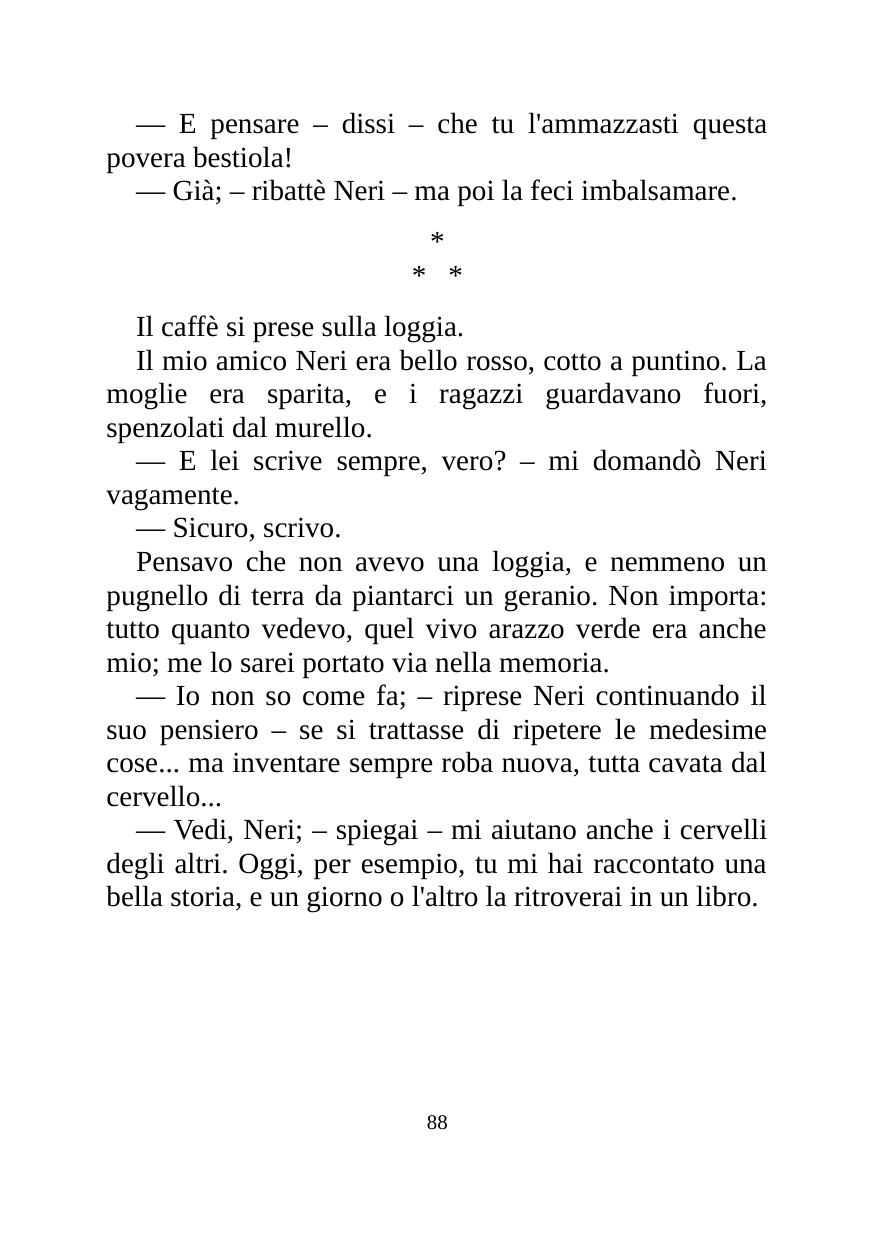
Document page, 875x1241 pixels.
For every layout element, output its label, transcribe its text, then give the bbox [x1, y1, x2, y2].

text — E lei scrive sempre, vero? – mi domandò Neri vagamente. [106, 443, 768, 511]
text — Io non so come fa; – riprese Neri continuando il suo pensiero – se si trattasse di ripetere le medesime cose... ma inventare sempre roba nuova, tutta cavata dal cervello... [106, 678, 768, 812]
text Il mio amico Neri era bello rosso, cotto a puntino. La moglie era sparita, e i ragazzi guardavano fuori, spenzolati dal murello. [106, 343, 768, 443]
text * * * [106, 224, 768, 292]
text Pensavo che non avevo una loggia, e nemmeno un pugnello di terra da piantarci un geranio. Non importa: tutto quanto vedevo, quel vivo arazzo verde era anche mio; me lo sarei portato via nella memoria. [106, 544, 768, 678]
text — Vedi, Neri; – spiegai – mi aiutano anche i cervelli degli altri. Oggi, per esempio, tu mi hai raccontato una bella storia, e un giorno o l'altro la ritroverai in un libro. [106, 812, 768, 913]
text — Già; – ribattè Neri – ma poi la feci imbalsamare. [106, 173, 768, 207]
text — E pensare – dissi – che tu l'ammazzasti questa povera bestiola! [106, 106, 768, 173]
text Il caffè si prese sulla loggia. [106, 309, 768, 343]
text — Sicuro, scrivo. [106, 511, 768, 544]
